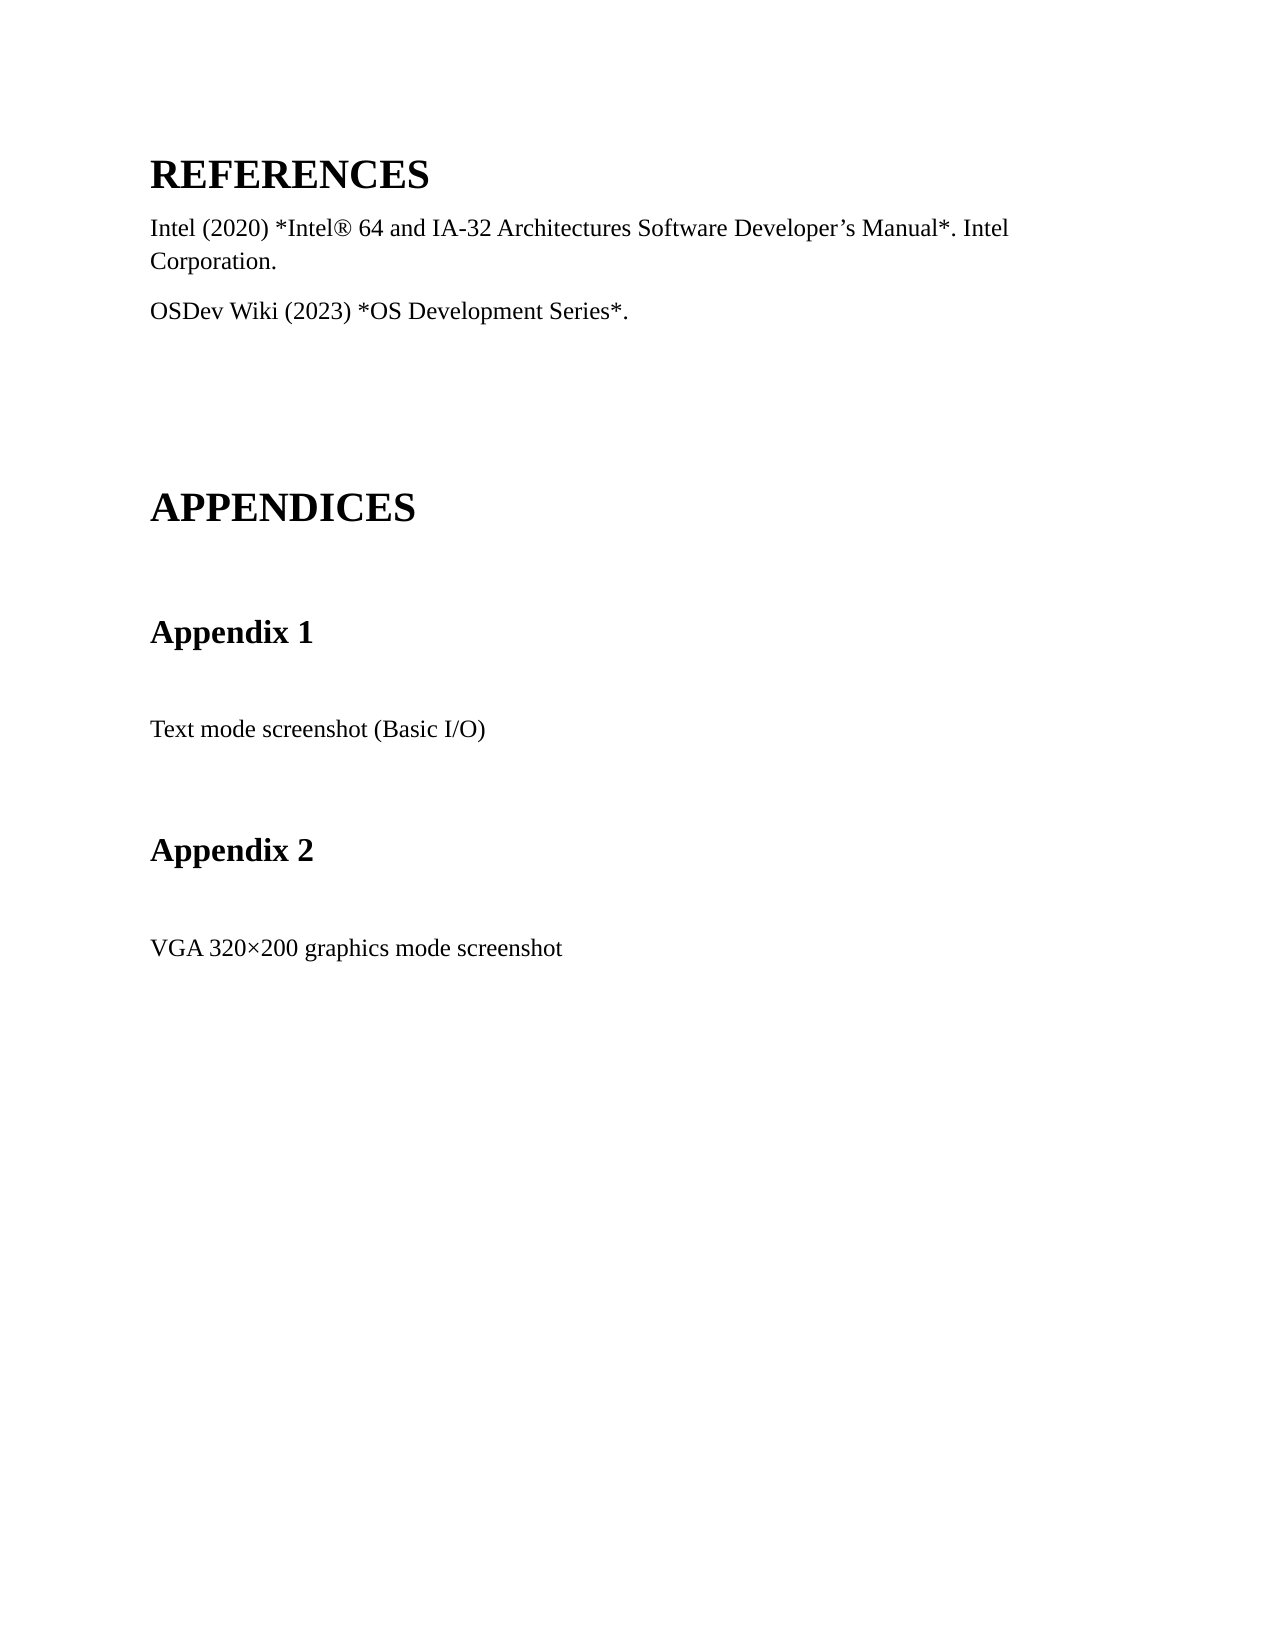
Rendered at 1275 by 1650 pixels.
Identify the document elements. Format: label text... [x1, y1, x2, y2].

subtitle APPENDICES [150, 483, 1125, 531]
text OSDev Wiki (2023) *OS Development Series*. [150, 296, 1125, 325]
text Text mode screenshot (Basic I/O) [150, 714, 1125, 743]
text Intel (2020) *Intel® 64 and IA-32 Architectures Software Developer’s Manual*. Intel Corporation. [150, 213, 1125, 275]
subtitle Appendix 1 [150, 612, 1125, 651]
subtitle Appendix 2 [150, 831, 1125, 869]
subtitle REFERENCES [150, 150, 1125, 198]
text VGA 320×200 graphics mode screenshot [150, 933, 1125, 961]
